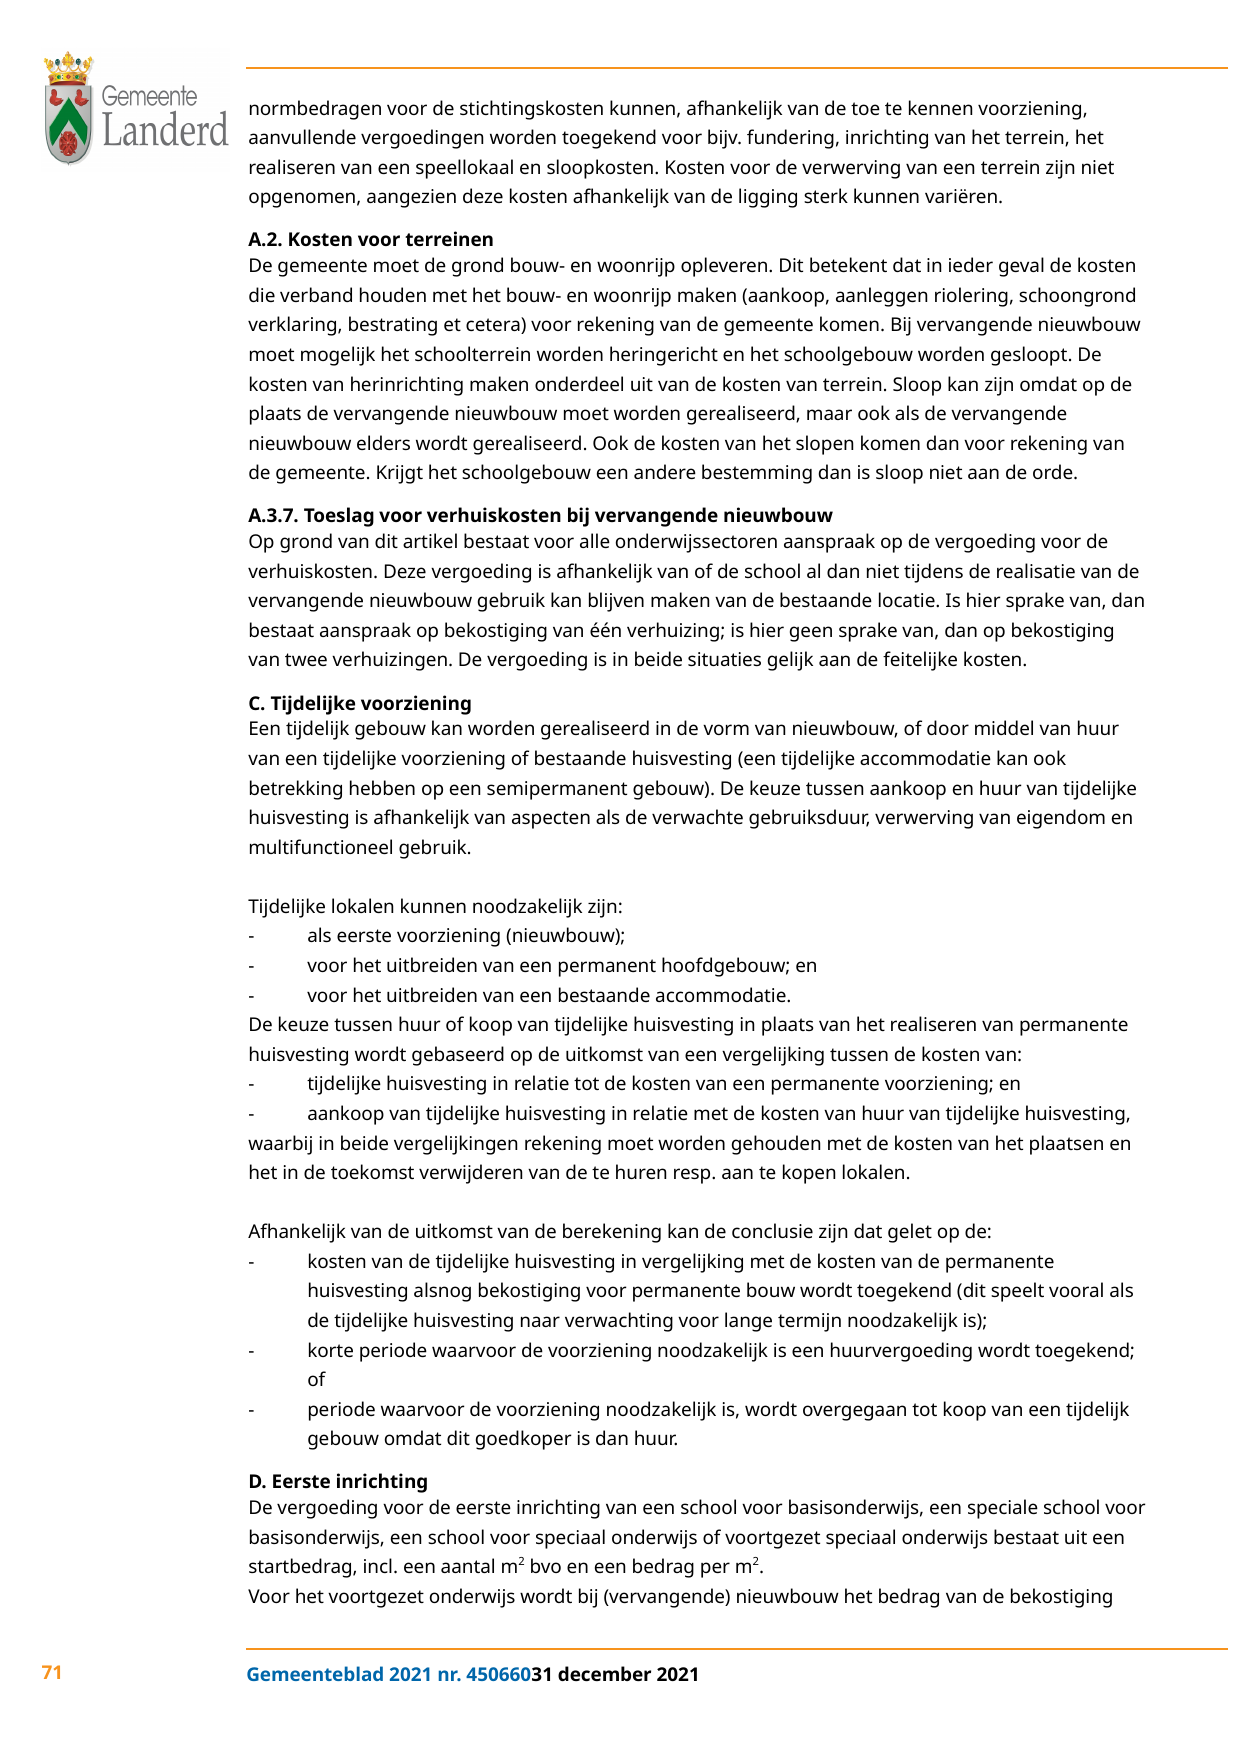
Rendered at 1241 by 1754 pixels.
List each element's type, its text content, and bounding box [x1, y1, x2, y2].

text Afhankelijk van de uitkomst van de berekening kan de conclusie zijn dat gelet op de: [248, 1218, 1152, 1244]
text Op grond van dit artikel bestaat voor alle onderwijssectoren aanspraak op de vergoeding voor de verhuiskosten. Deze vergoeding is afhankelijk van of de school al dan niet tijdens de realisatie van de vervangende nieuwbouw gebruik kan blijven maken van de bestaande locatie. Is hier sprake van, dan bestaat aanspraak op bekostiging van één verhuizing; is hier geen sprake van, dan op bekostiging van twee verhuizingen. De vergoeding is in beide situaties gelijk aan de feitelijke kosten. [248, 528, 1152, 672]
list aankoop van tijdelijke huisvesting in relatie met de kosten van huur van tijdelijke huisvesting, [248, 1100, 1152, 1126]
text De vergoeding voor de eerste inrichting van een school voor basisonderwijs, een speciale school voor basisonderwijs, een school voor speciaal onderwijs of voortgezet speciaal onderwijs bestaat uit een startbedrag, incl. een aantal m2 bvo en een bedrag per m2. [248, 1494, 1152, 1579]
text A.2. Kosten voor terreinen [248, 227, 1152, 252]
text Voor het voortgezet onderwijs wordt bij (vervangende) nieuwbouw het bedrag van de bekostiging [248, 1583, 1152, 1609]
picture [41, 47, 231, 172]
text D. Eerste inrichting [248, 1469, 1152, 1494]
list periode waarvoor de voorziening noodzakelijk is, wordt overgegaan tot koop van een tijdelijk gebouw omdat dit goedkoper is dan huur. [248, 1396, 1152, 1451]
list als eerste voorziening (nieuwbouw); [248, 923, 1152, 948]
text C. Tijdelijke voorziening [248, 690, 1152, 716]
text Tijdelijke lokalen kunnen noodzakelijk zijn: [248, 893, 1152, 919]
list korte periode waarvoor de voorziening noodzakelijk is een huurvergoeding wordt toegekend; of [248, 1337, 1152, 1392]
list voor het uitbreiden van een bestaande accommodatie. [248, 982, 1152, 1007]
list kosten van de tijdelijke huisvesting in vergelijking met de kosten van de permanente huisvesting alsnog bekostiging voor permanente bouw wordt toegekend (dit speelt vooral als de tijdelijke huisvesting naar verwachting voor lange termijn noodzakelijk is); [248, 1248, 1152, 1333]
text De gemeente moet de grond bouw- en woonrijp opleveren. Dit betekent dat in ieder geval de kosten die verband houden met het bouw- en woonrijp maken (aankoop, aanleggen riolering, schoongrond verklaring, bestrating et cetera) voor rekening van de gemeente komen. Bij vervangende nieuwbouw moet mogelijk het schoolterrein worden heringericht en het schoolgebouw worden gesloopt. De kosten van herinrichting maken onderdeel uit van de kosten van terrein. Sloop kan zijn omdat op de plaats de vervangende nieuwbouw moet worden gerealiseerd, maar ook als de vervangende nieuwbouw elders wordt gerealiseerd. Ook de kosten van het slopen komen dan voor rekening van de gemeente. Krijgt het schoolgebouw een andere bestemming dan is sloop niet aan de orde. [248, 252, 1152, 485]
text normbedragen voor de stichtingskosten kunnen, afhankelijk van de toe te kennen voorziening, aanvullende vergoedingen worden toegekend voor bijv. fundering, inrichting van het terrein, het realiseren van een speellokaal en sloopkosten. Kosten voor de verwerving van een terrein zijn niet opgenomen, aangezien deze kosten afhankelijk van de ligging sterk kunnen variëren. [248, 95, 1152, 209]
text A.3.7. Toeslag voor verhuiskosten bij vervangende nieuwbouw [248, 503, 1152, 528]
list voor het uitbreiden van een permanent hoofdgebouw; en [248, 952, 1152, 978]
list tijdelijke huisvesting in relatie tot de kosten van een permanente voorziening; en [248, 1071, 1152, 1096]
text De keuze tussen huur of koop van tijdelijke huisvesting in plaats van het realiseren van permanente huisvesting wordt gebaseerd op de uitkomst van een vergelijking tussen de kosten van: [248, 1011, 1152, 1067]
text waarbij in beide vergelijkingen rekening moet worden gehouden met de kosten van het plaatsen en het in de toekomst verwijderen van de te huren resp. aan te kopen lokalen. [248, 1130, 1152, 1185]
text Een tijdelijk gebouw kan worden gerealiseerd in de vorm van nieuwbouw, of door middel van huur van een tijdelijke voorziening of bestaande huisvesting (een tijdelijke accommodatie kan ook betrekking hebben op een semipermanent gebouw). De keuze tussen aankoop en huur van tijdelijke huisvesting is afhankelijk van aspecten als de verwachte gebruiksduur, verwerving van eigendom en multifunctioneel gebruik. [248, 716, 1152, 859]
